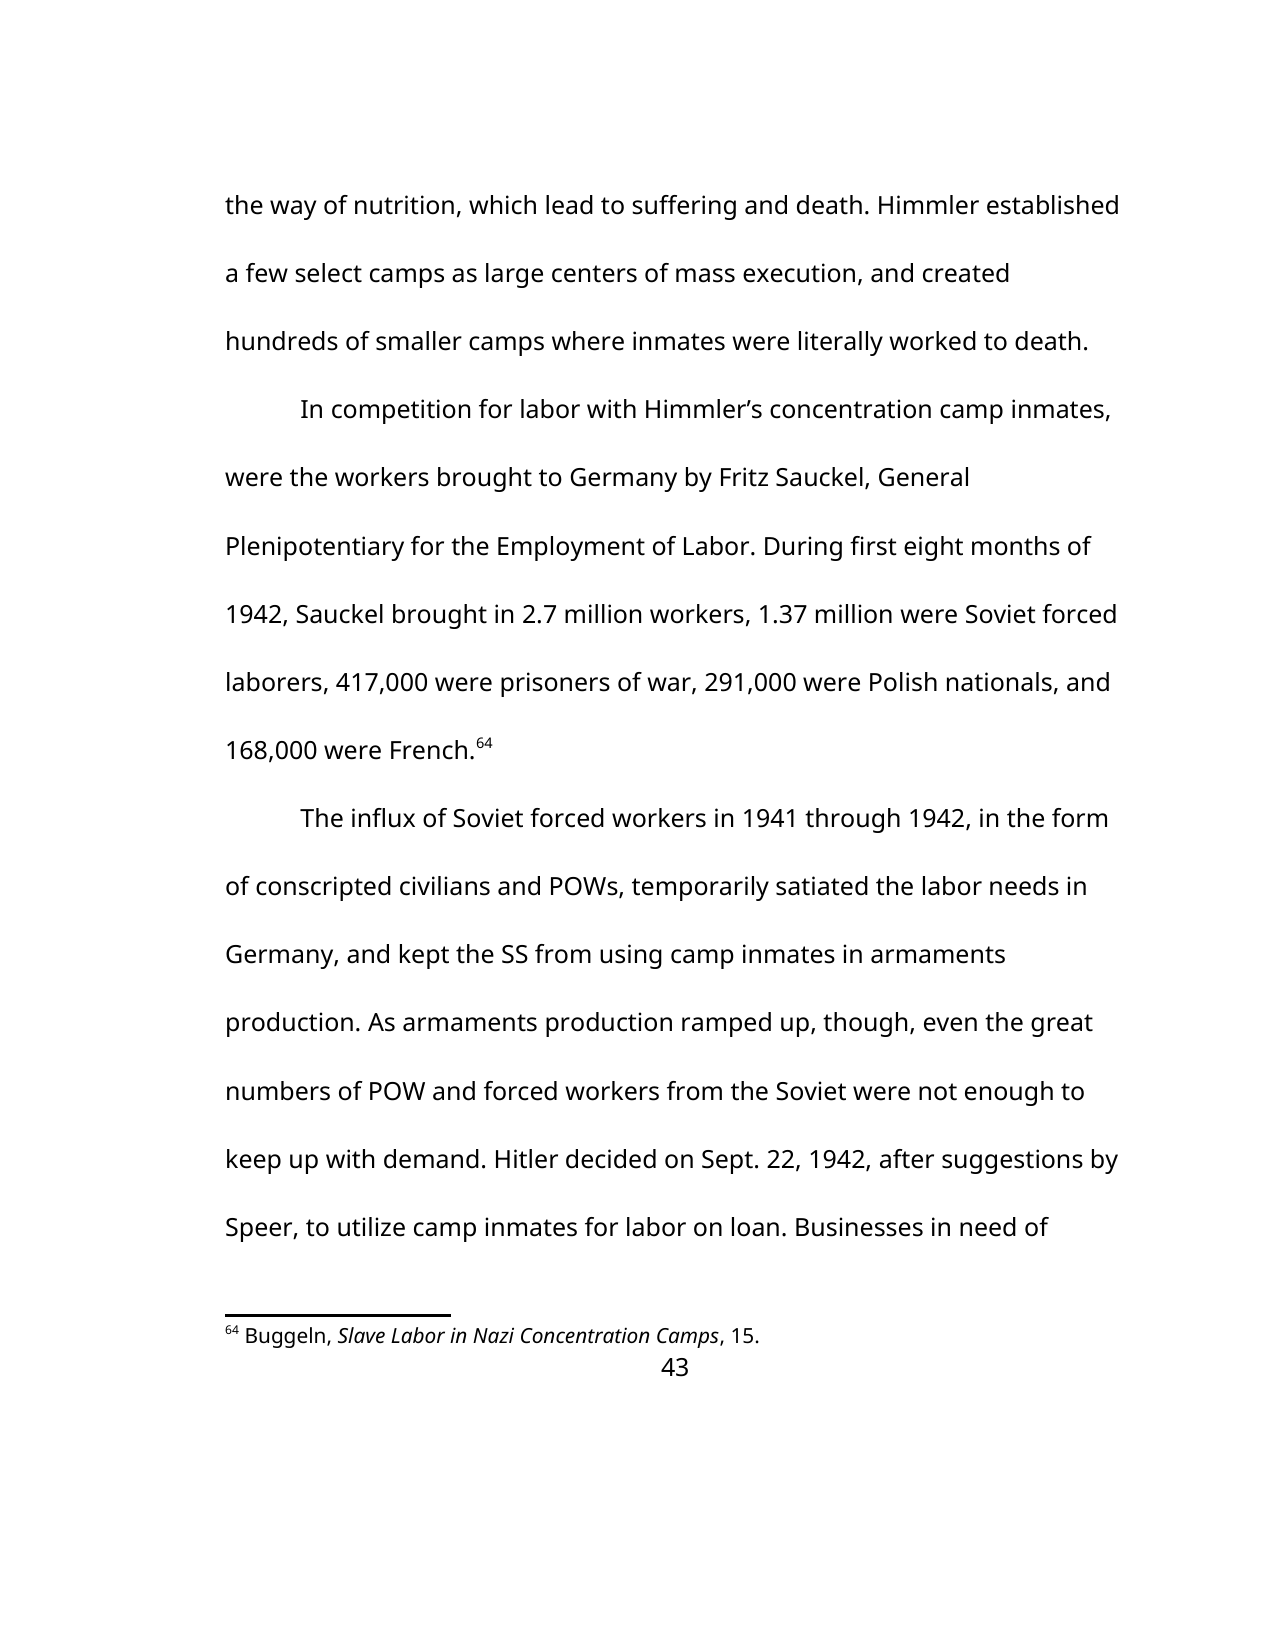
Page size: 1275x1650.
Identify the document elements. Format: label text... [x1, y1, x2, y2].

text In competition for labor with Himmler’s concentration camp inmates, were the workers brought to Germany by Fritz Sauckel, General Plenipotentiary for the Employment of Labor. During first eight months of 1942, Sauckel brought in 2.7 million workers, 1.37 million were Soviet forced laborers, 417,000 were prisoners of war, 291,000 were Polish nationals, and 168,000 were French. [225, 392, 1125, 767]
text Buggeln, Slave Labor in Nazi Concentration Camps, 15. [225, 1322, 1125, 1350]
text the way of nutrition, which lead to suffering and death. Himmler established a few select camps as large centers of mass execution, and created hundreds of smaller camps where inmates were literally worked to death. [225, 187, 1125, 358]
text The influx of Soviet forced workers in 1941 through 1942, in the form of conscripted civilians and POWs, temporarily satiated the labor needs in Germany, and kept the SS from using camp inmates in armaments production. As armaments production ramped up, though, even the great numbers of POW and forced workers from the Soviet were not enough to keep up with demand. Hitler decided on Sept. 22, 1942, after suggestions by Speer, to utilize camp inmates for labor on loan. Businesses in need of [225, 801, 1125, 1243]
